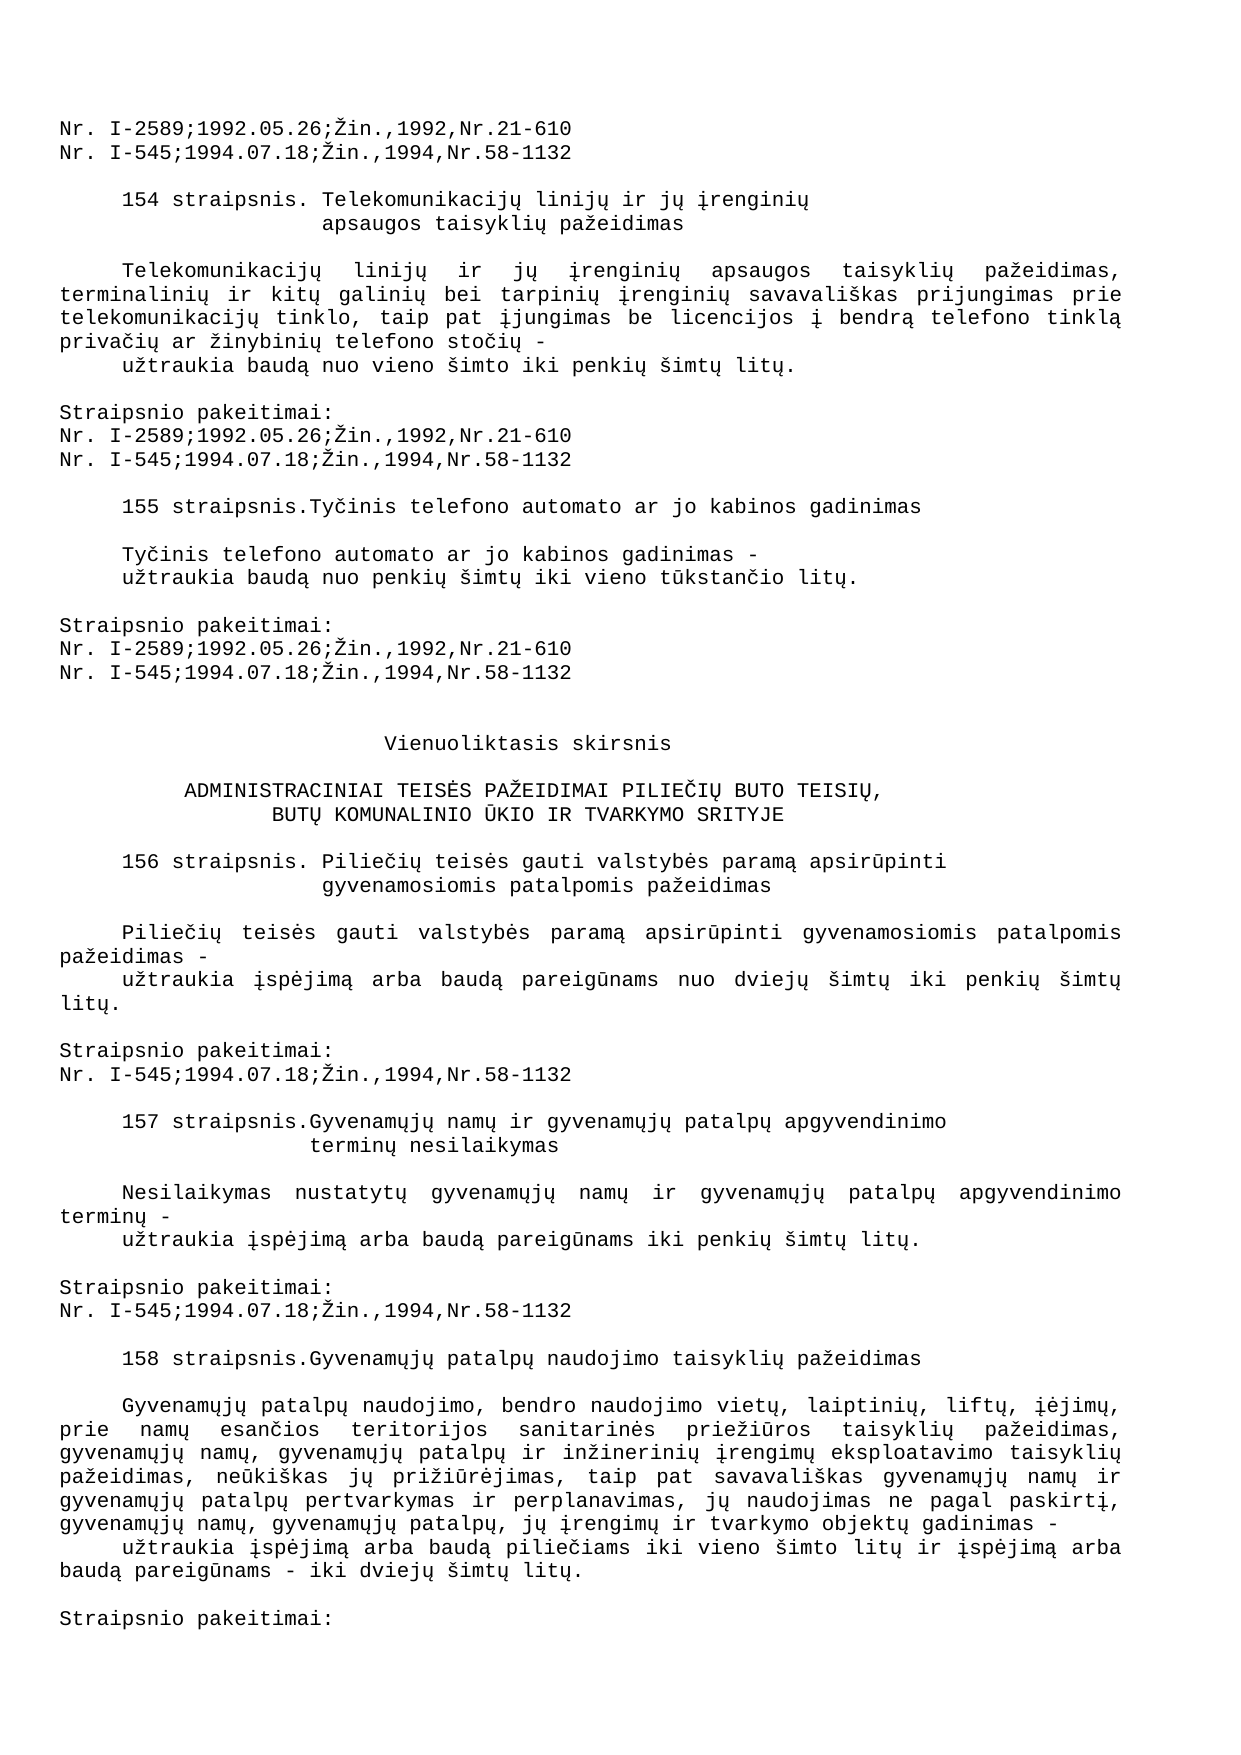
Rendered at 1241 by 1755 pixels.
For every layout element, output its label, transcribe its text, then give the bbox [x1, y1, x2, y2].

text ADMINISTRACINIAI TEISĖS PAŽEIDIMAI PILIEČIŲ BUTO TEISIŲ, [59, 780, 1122, 804]
text Nr. I-2589;1992.05.26;Žin.,1992,Nr.21-610 [59, 638, 1122, 662]
text 157 straipsnis.Gyvenamųjų namų ir gyvenamųjų patalpų apgyvendinimo [59, 1111, 1122, 1135]
text 156 straipsnis. Piliečių teisės gauti valstybės paramą apsirūpinti [59, 851, 1122, 875]
text Telekomunikacijų linijų ir jų įrenginių apsaugos taisyklių pažeidimas, terminalinių ir kitų galinių bei tarpinių įrenginių savavališkas prijungimas prie telekomunikacijų tinklo, taip pat įjungimas be licencijos į bendrą telefono tinklą privačių ar žinybinių telefono stočių - [59, 260, 1122, 354]
text užtraukia įspėjimą arba baudą pareigūnams nuo dviejų šimtų iki penkių šimtų litų. [59, 969, 1122, 1017]
text užtraukia įspėjimą arba baudą pareigūnams iki penkių šimtų litų. [59, 1229, 1122, 1253]
text Straipsnio pakeitimai: [59, 402, 1122, 426]
text Straipsnio pakeitimai: [59, 1277, 1122, 1300]
text Straipsnio pakeitimai: [59, 615, 1122, 638]
text Nesilaikymas nustatytų gyvenamųjų namų ir gyvenamųjų patalpų apgyvendinimo terminų - [59, 1182, 1122, 1229]
text Nr. I-545;1994.07.18;Žin.,1994,Nr.58-1132 [59, 449, 1122, 473]
text Vienuoliktasis skirsnis [59, 733, 1122, 757]
text Nr. I-545;1994.07.18;Žin.,1994,Nr.58-1132 [59, 142, 1122, 165]
text Nr. I-545;1994.07.18;Žin.,1994,Nr.58-1132 [59, 662, 1122, 686]
text BUTŲ KOMUNALINIO ŪKIO IR TVARKYMO SRITYJE [59, 804, 1122, 827]
text apsaugos taisyklių pažeidimas [59, 213, 1122, 236]
text terminų nesilaikymas [59, 1135, 1122, 1158]
text užtraukia baudą nuo vieno šimto iki penkių šimtų litų. [59, 354, 1122, 378]
text Straipsnio pakeitimai: [59, 1608, 1122, 1631]
text 158 straipsnis.Gyvenamųjų patalpų naudojimo taisyklių pažeidimas [59, 1348, 1122, 1371]
text Tyčinis telefono automato ar jo kabinos gadinimas - [59, 544, 1122, 567]
text Nr. I-2589;1992.05.26;Žin.,1992,Nr.21-610 [59, 426, 1122, 449]
text Straipsnio pakeitimai: [59, 1040, 1122, 1064]
text 155 straipsnis.Tyčinis telefono automato ar jo kabinos gadinimas [59, 496, 1122, 520]
text užtraukia baudą nuo penkių šimtų iki vieno tūkstančio litų. [59, 567, 1122, 591]
text Nr. I-2589;1992.05.26;Žin.,1992,Nr.21-610 [59, 118, 1122, 142]
text Nr. I-545;1994.07.18;Žin.,1994,Nr.58-1132 [59, 1064, 1122, 1088]
text Gyvenamųjų patalpų naudojimo, bendro naudojimo vietų, laiptinių, liftų, įėjimų, prie namų esančios teritorijos sanitarinės priežiūros taisyklių pažeidimas, gyvenamųjų namų, gyvenamųjų patalpų ir inžinerinių įrengimų eksploatavimo taisyklių pažeidimas, neūkiškas jų prižiūrėjimas, taip pat savavališkas gyvenamųjų namų ir gyvenamųjų patalpų pertvarkymas ir perplanavimas, jų naudojimas ne pagal paskirtį, gyvenamųjų namų, gyvenamųjų patalpų, jų įrengimų ir tvarkymo objektų gadinimas - [59, 1395, 1122, 1537]
text užtraukia įspėjimą arba baudą piliečiams iki vieno šimto litų ir įspėjimą arba baudą pareigūnams - iki dviejų šimtų litų. [59, 1537, 1122, 1584]
text 154 straipsnis. Telekomunikacijų linijų ir jų įrenginių [59, 189, 1122, 213]
text gyvenamosiomis patalpomis pažeidimas [59, 875, 1122, 898]
text Piliečių teisės gauti valstybės paramą apsirūpinti gyvenamosiomis patalpomis pažeidimas - [59, 922, 1122, 969]
text Nr. I-545;1994.07.18;Žin.,1994,Nr.58-1132 [59, 1300, 1122, 1324]
